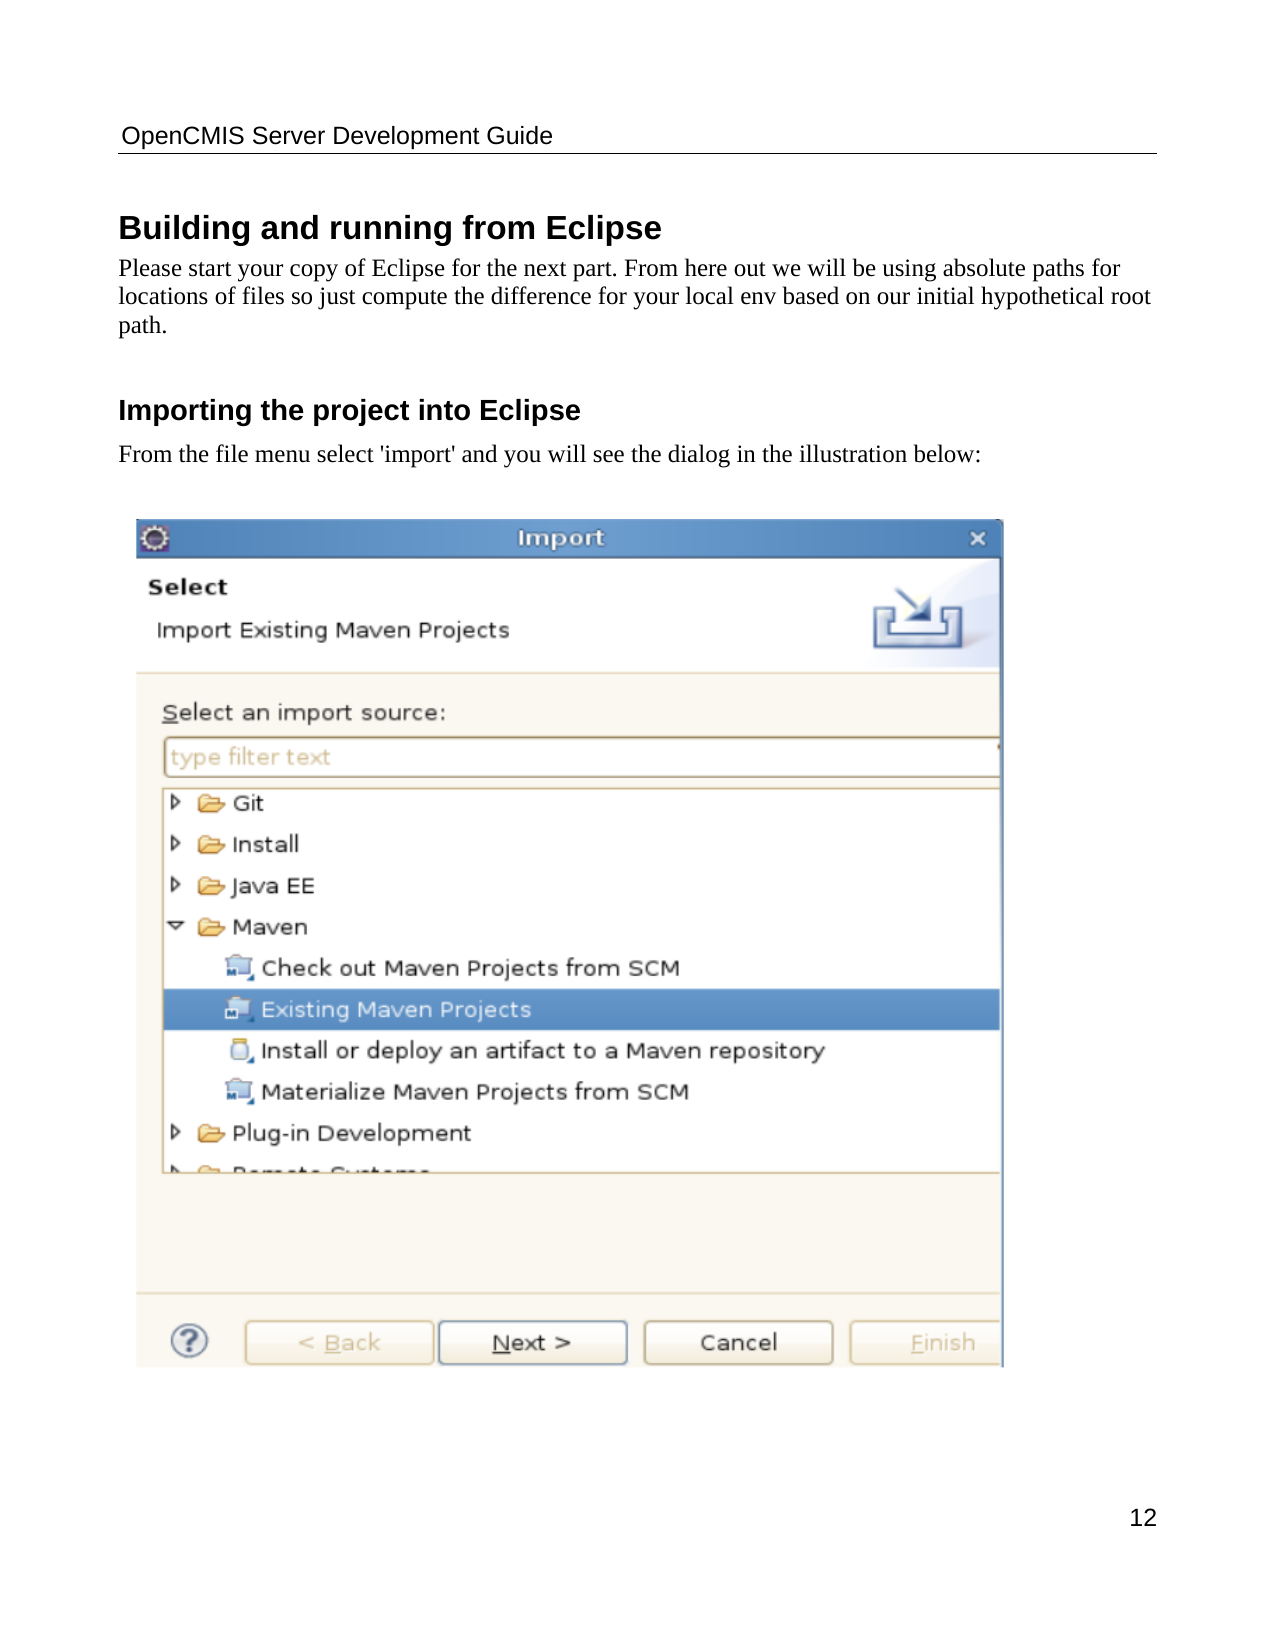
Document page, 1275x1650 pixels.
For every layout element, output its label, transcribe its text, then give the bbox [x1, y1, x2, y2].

subtitle Importing the project into Eclipse [118, 393, 1157, 426]
picture [136, 519, 1004, 1369]
subtitle Building and running from Eclipse [118, 208, 1157, 246]
text From the file menu select 'import' and you will see the dialog in the illustration below: [118, 439, 1157, 467]
text Please start your copy of Eclipse for the next part. From here out we will be using absolute paths for locations of files so just compute the difference for your local env based on our initial hypothetical root path. [118, 253, 1157, 339]
